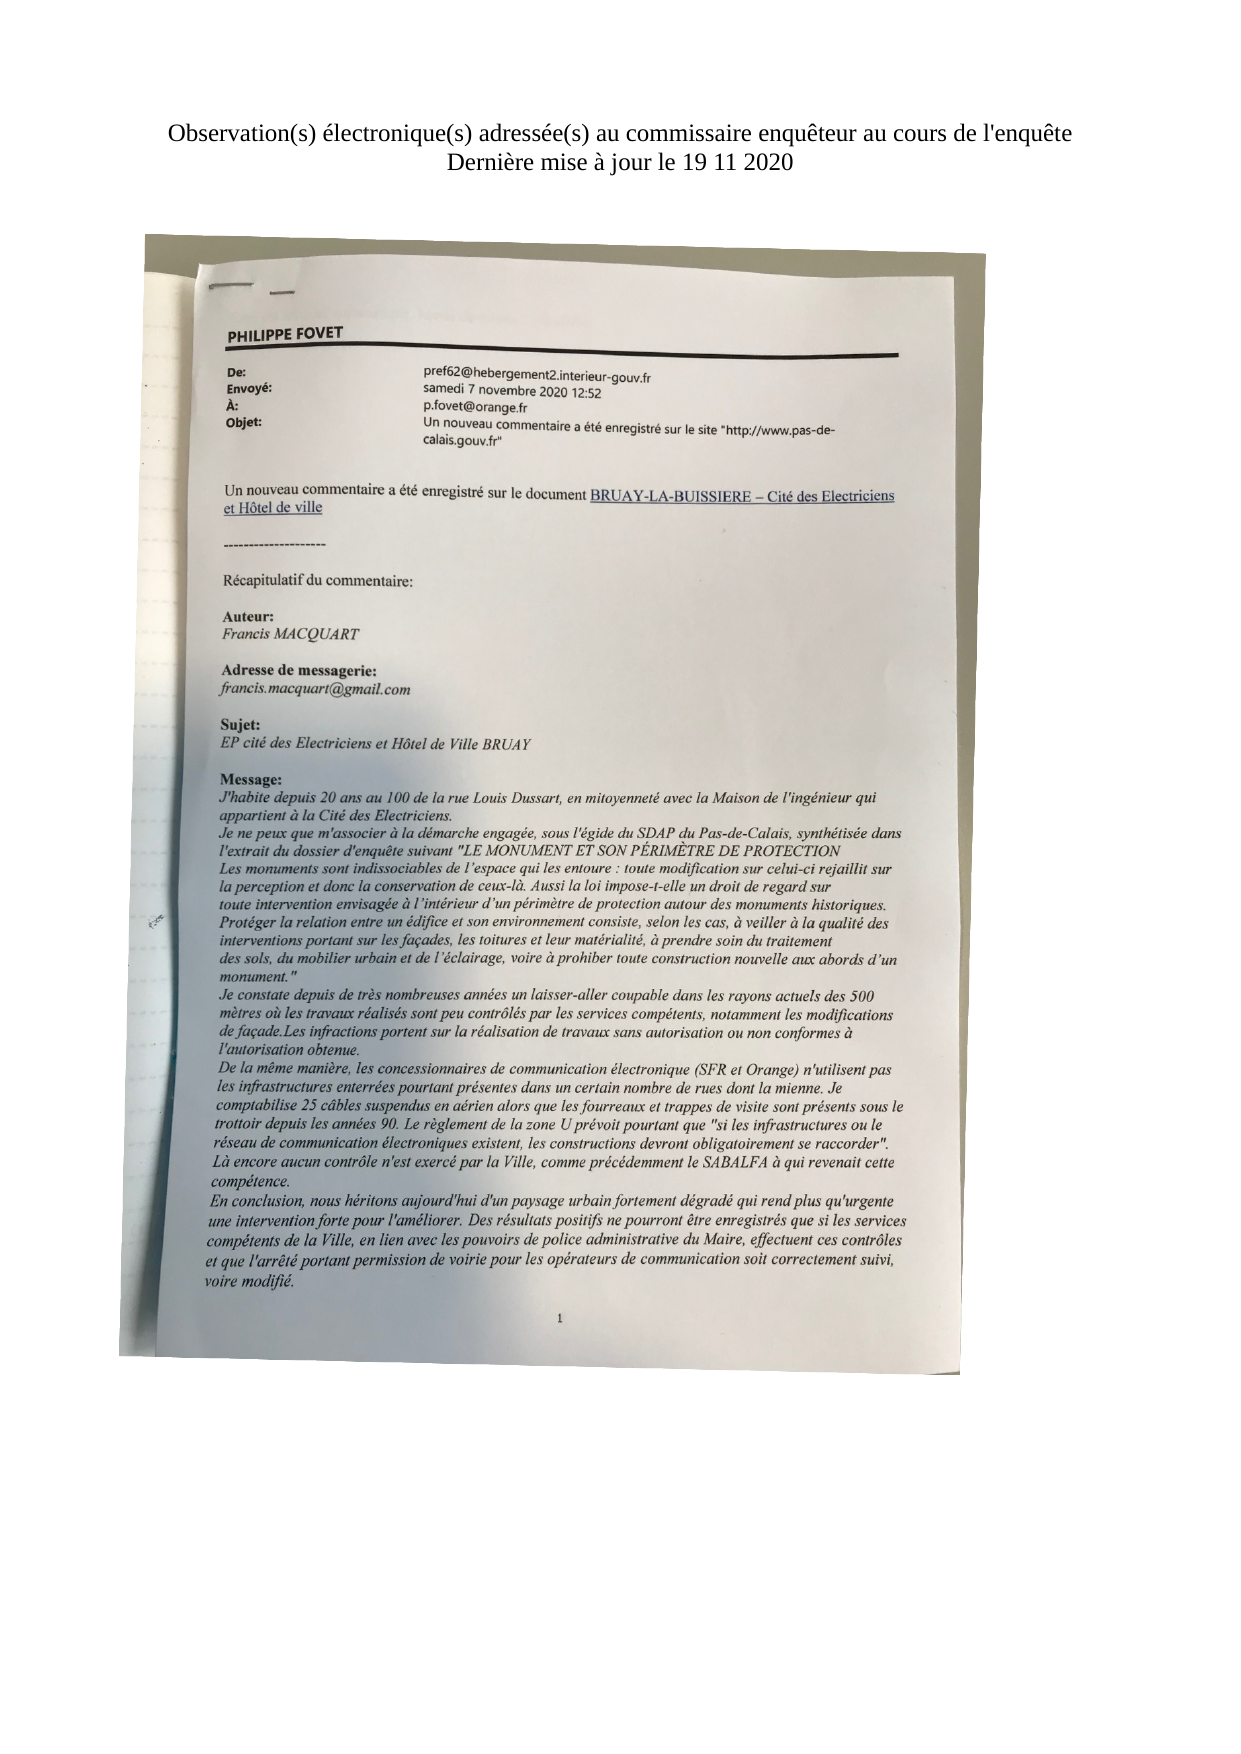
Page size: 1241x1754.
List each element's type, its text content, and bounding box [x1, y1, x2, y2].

text Dernière mise à jour le 19 11 2020 [118, 147, 1122, 176]
picture [119, 235, 986, 1375]
text Observation(s) électronique(s) adressée(s) au commissaire enquêteur au cours de l'enquête [118, 118, 1122, 147]
